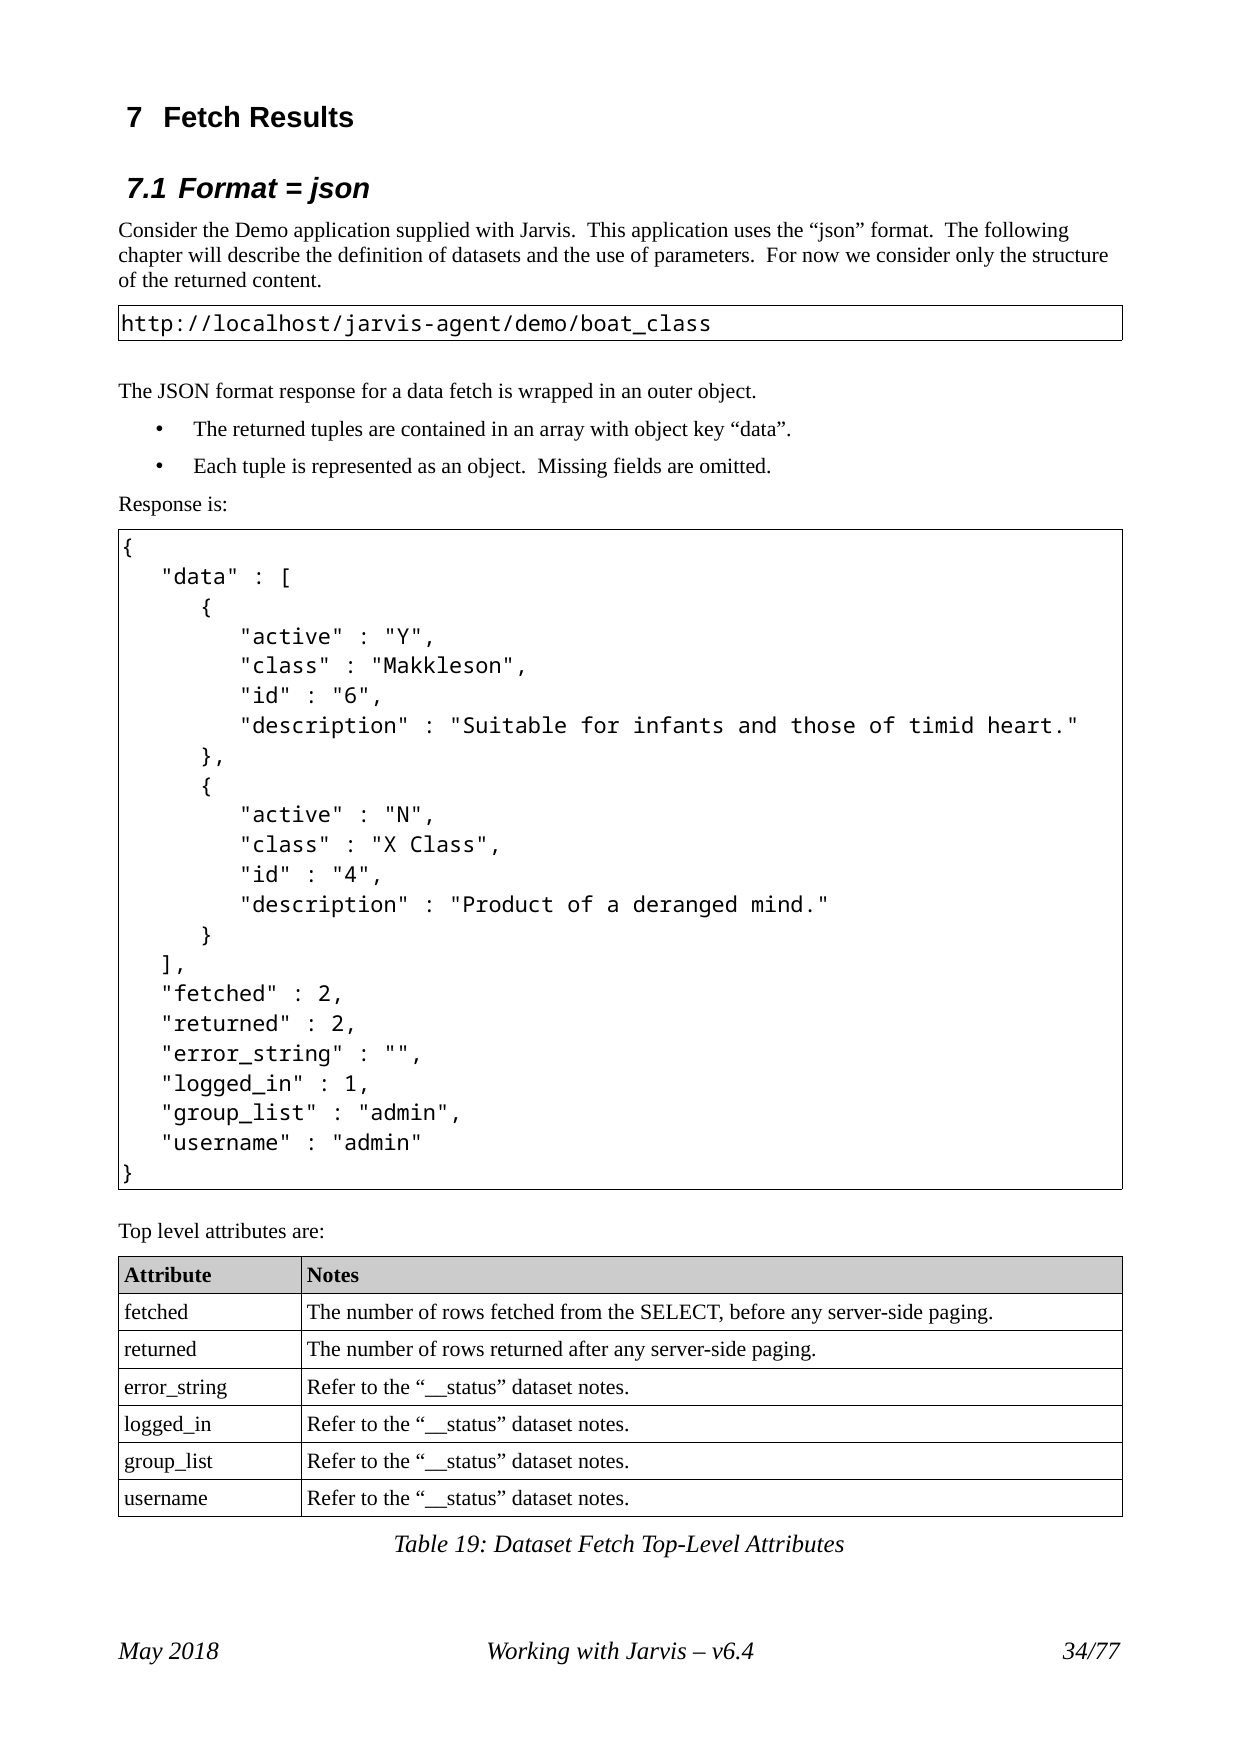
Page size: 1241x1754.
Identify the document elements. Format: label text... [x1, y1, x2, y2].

text Consider the Demo application supplied with Jarvis. This application uses the “json” format. The following chapter will describe the definition of datasets and the use of parameters. For now we consider only the structure of the returned content. [118, 217, 1122, 293]
table_cell The number of rows fetched from the SELECT, before any server-side paging. [302, 1294, 1122, 1330]
text "data" : [ [119, 558, 1122, 588]
text "returned" : 2, [119, 1005, 1122, 1035]
text "description" : "Suitable for infants and those of timid heart." [119, 707, 1122, 737]
subtitle Format = json [118, 171, 1122, 204]
table_cell Refer to the “__status” dataset notes. [302, 1443, 1122, 1479]
text "description" : "Product of a deranged mind." [119, 886, 1122, 916]
text { [119, 767, 1122, 797]
text "username" : "admin" [119, 1124, 1122, 1154]
list The returned tuples are contained in an array with object key “data”. [156, 416, 1122, 441]
text "active" : "N", [119, 797, 1122, 827]
table_cell returned [119, 1331, 301, 1367]
text http://localhost/jarvis-agent/demo/boat_class [119, 306, 1122, 340]
text "class" : "X Class", [119, 827, 1122, 856]
text ], [119, 946, 1122, 976]
text Response is: [118, 491, 1122, 516]
subtitle Fetch Results [118, 100, 1122, 133]
text }, [119, 737, 1122, 767]
text "error_string" : "", [119, 1035, 1122, 1065]
text "id" : "4", [119, 856, 1122, 886]
table_cell Refer to the “__status” dataset notes. [302, 1406, 1122, 1442]
text The JSON format response for a data fetch is wrapped in an outer object. [118, 378, 1122, 403]
table_cell fetched [119, 1294, 301, 1330]
text "logged_in" : 1, [119, 1065, 1122, 1095]
text Table 19: Dataset Fetch Top-Level Attributes [118, 1529, 1122, 1558]
text } [119, 1154, 1122, 1189]
table_cell Refer to the “__status” dataset notes. [302, 1369, 1122, 1404]
list Each tuple is represented as an object. Missing fields are omitted. [156, 453, 1122, 478]
text { [119, 530, 1122, 558]
text "group_list" : "admin", [119, 1095, 1122, 1124]
table_header Notes [302, 1257, 1122, 1293]
text "id" : "6", [119, 678, 1122, 707]
table_cell Refer to the “__status” dataset notes. [302, 1480, 1122, 1516]
text "fetched" : 2, [119, 976, 1122, 1005]
text } [119, 916, 1122, 946]
text "active" : "Y", [119, 618, 1122, 648]
text "class" : "Makkleson", [119, 648, 1122, 678]
table_cell group_list [119, 1443, 301, 1479]
text Top level attributes are: [118, 1218, 1122, 1243]
table_cell The number of rows returned after any server-side paging. [302, 1331, 1122, 1367]
table_cell error_string [119, 1369, 301, 1404]
text { [119, 588, 1122, 618]
table_header Attribute [119, 1257, 301, 1293]
table_cell logged_in [119, 1406, 301, 1442]
table_cell username [119, 1480, 301, 1516]
